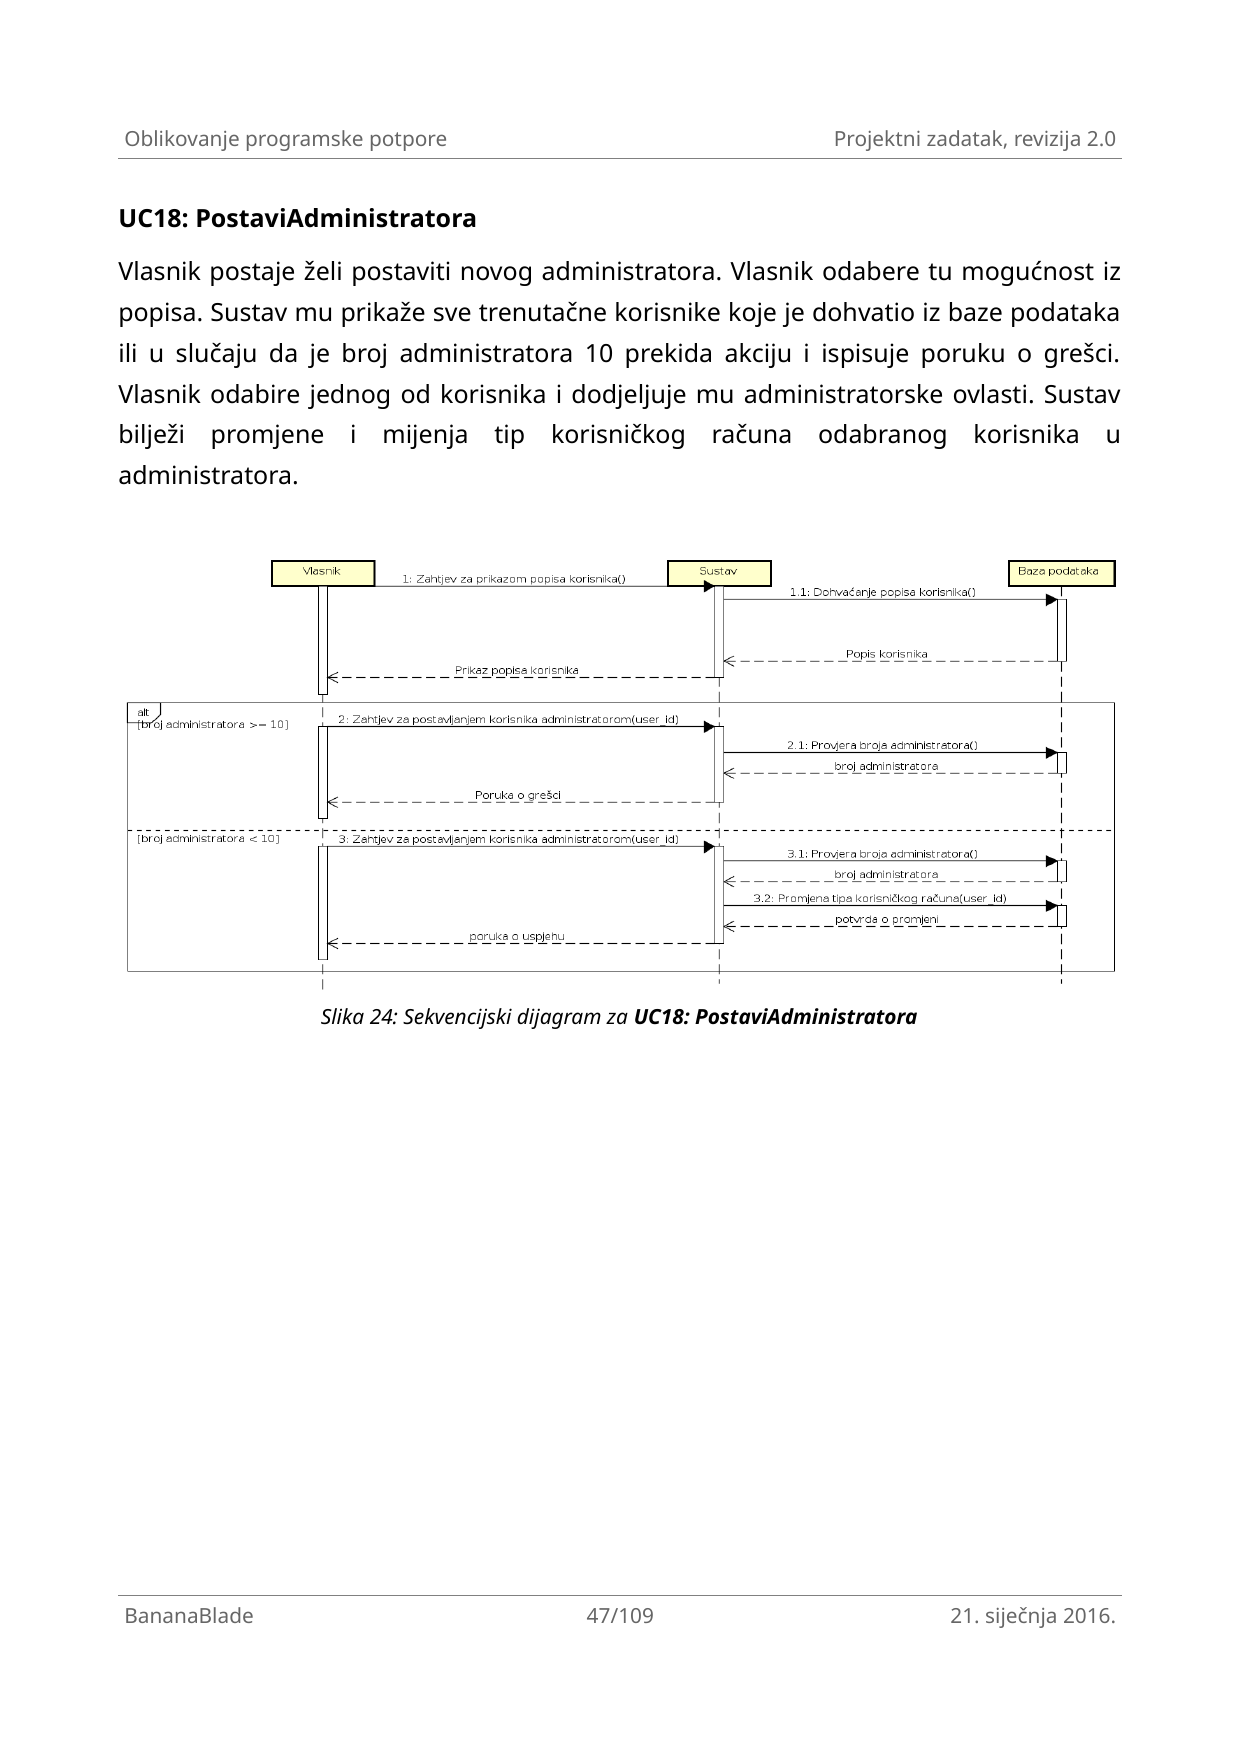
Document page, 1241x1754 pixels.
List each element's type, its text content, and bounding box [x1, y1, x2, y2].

text Slika 24: Sekvencijski dijagram za UC18: PostaviAdministratora [118, 997, 1122, 1031]
picture [118, 552, 1123, 997]
subtitle UC18: PostaviAdministratora [118, 201, 1122, 234]
text Vlasnik postaje želi postaviti novog administratora. Vlasnik odabere tu mogućnost iz popisa. Sustav mu prikaže sve trenutačne korisnike koje je dohvatio iz baze podataka ili u slučaju da je broj administratora 10 prekida akciju i ispisuje poruku o grešci. Vlasnik odabire jednog od korisnika i dodjeljuje mu administratorske ovlasti. Sustav bilježi promjene i mijenja tip korisničkog računa odabranog korisnika u administratora. [118, 254, 1122, 492]
